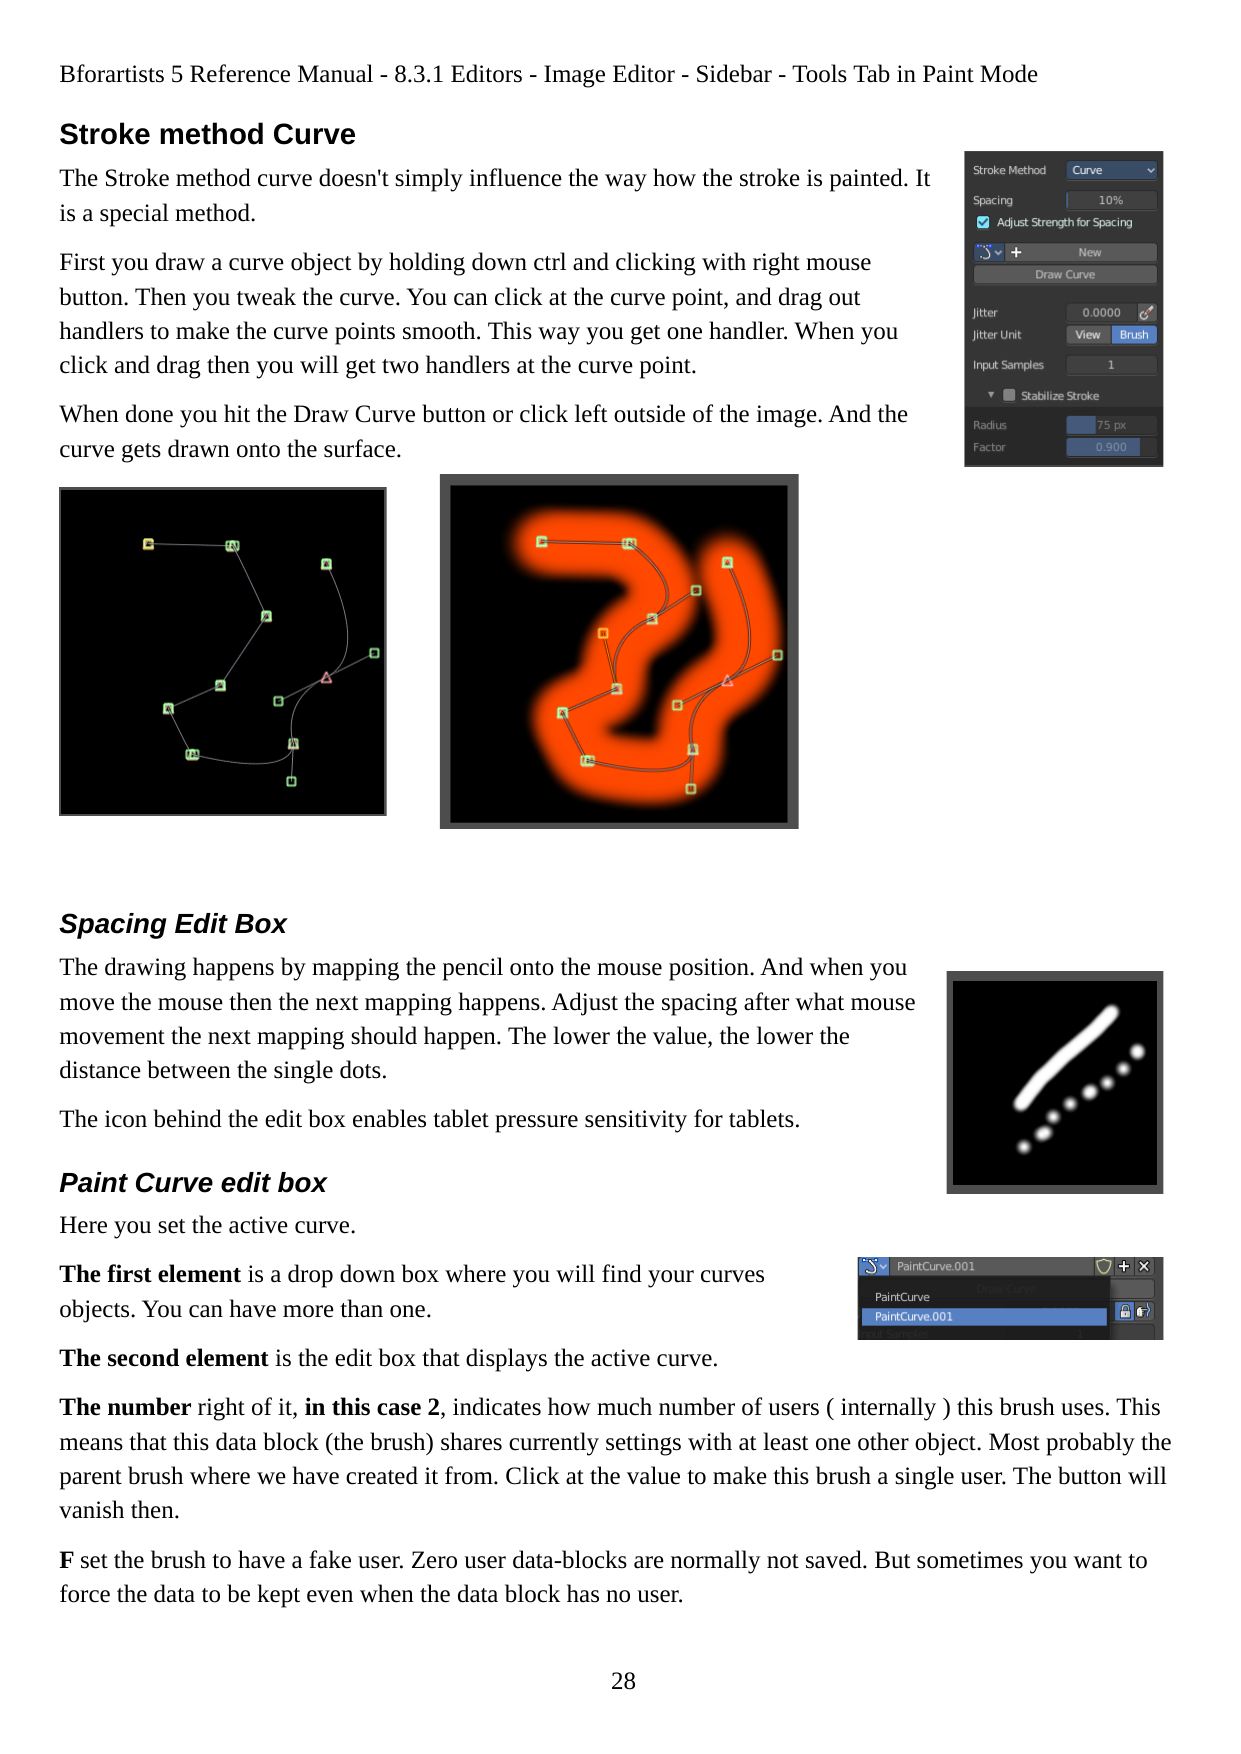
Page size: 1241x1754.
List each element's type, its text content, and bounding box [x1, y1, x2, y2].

text The number right of it, in this case 2, indicates how much number of users ( internally ) this brush uses. This means that this data block (the brush) shares currently settings with at least one other object. Most probably the parent brush where we have created it from. Click at the value to make this brush a single user. The button will vanish then. [59, 1392, 1181, 1524]
text When done you hit the Draw Curve button or click left outside of the image. And the curve gets drawn onto the surface. [59, 399, 964, 463]
text The Stroke method curve doesn't simply influence the way how the stroke is painted. It is a special method. [59, 163, 964, 227]
subtitle Spacing Edit Box [59, 908, 1181, 939]
text The first element is a drop down box where you will find your curves objects. You can have more than one. [59, 1259, 857, 1323]
picture [439, 474, 799, 829]
text Here you set the active curve. [59, 1211, 1181, 1239]
text F set the brush to have a fake user. Zero user data-blocks are normally not saved. But sometimes you want to force the data to be kept even when the data block has no user. [59, 1545, 1181, 1608]
text The icon behind the edit box enables tablet pressure sensitivity for tablets. [59, 1104, 946, 1133]
picture [964, 151, 1164, 467]
text The drawing happens by mapping the pencil onto the mouse position. And when you move the mouse then the next mapping happens. Adjust the spacing after what mouse movement the next mapping should happen. The lower the value, the lower the distance between the single dots. [59, 952, 1181, 1084]
picture [946, 971, 1164, 1194]
subtitle Paint Curve edit box [59, 1166, 1181, 1198]
subtitle Stroke method Curve [59, 117, 1181, 151]
picture [59, 487, 387, 816]
text The second element is the edit box that displays the active curve. [59, 1343, 1181, 1372]
text First you draw a curve object by holding down ctrl and clicking with right mouse button. Then you tweak the curve. You can click at the curve point, and drag out handlers to make the curve points smooth. This way you get one handler. When you click and drag then you will get two handlers at the curve point. [59, 247, 964, 379]
picture [857, 1257, 1164, 1340]
